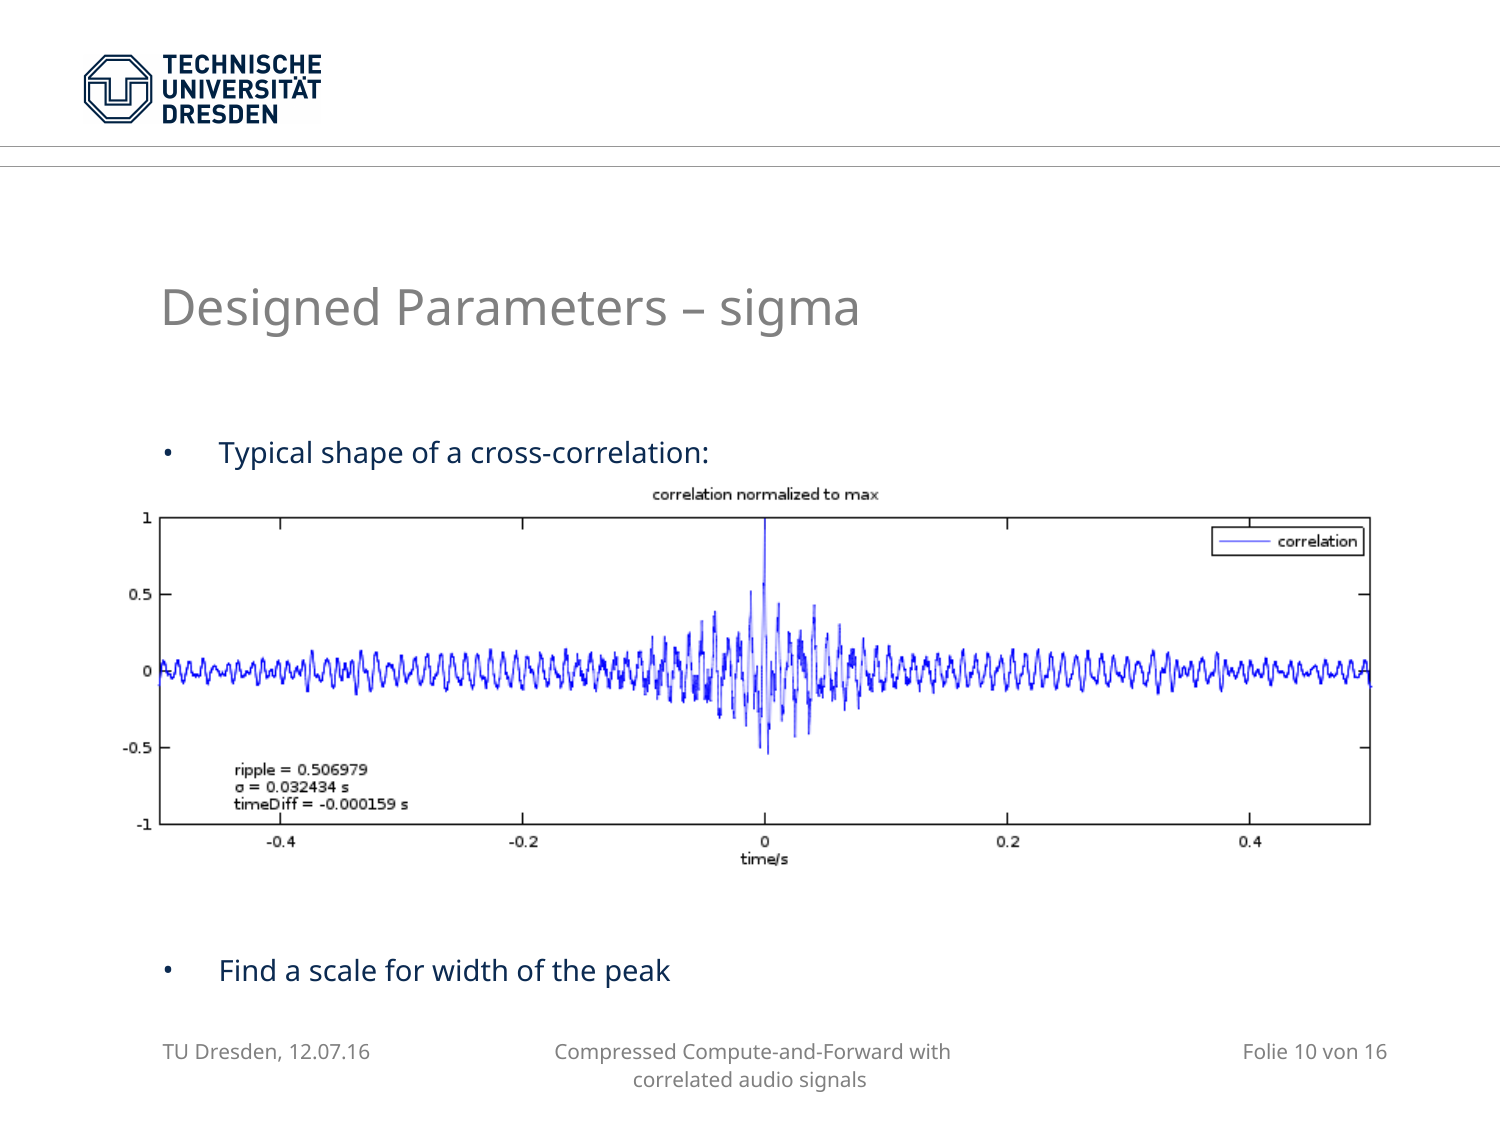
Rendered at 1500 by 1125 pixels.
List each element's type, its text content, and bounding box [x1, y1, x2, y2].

list Typical shape of a cross-correlation: Find a scale for width of the peak [162, 425, 1388, 475]
title Designed Parameters – sigma [160, 238, 1392, 374]
list Typical shape of a cross-correlation: Find a scale for width of the peak [162, 888, 1388, 1093]
picture [83, 54, 321, 124]
picture [114, 475, 1418, 888]
